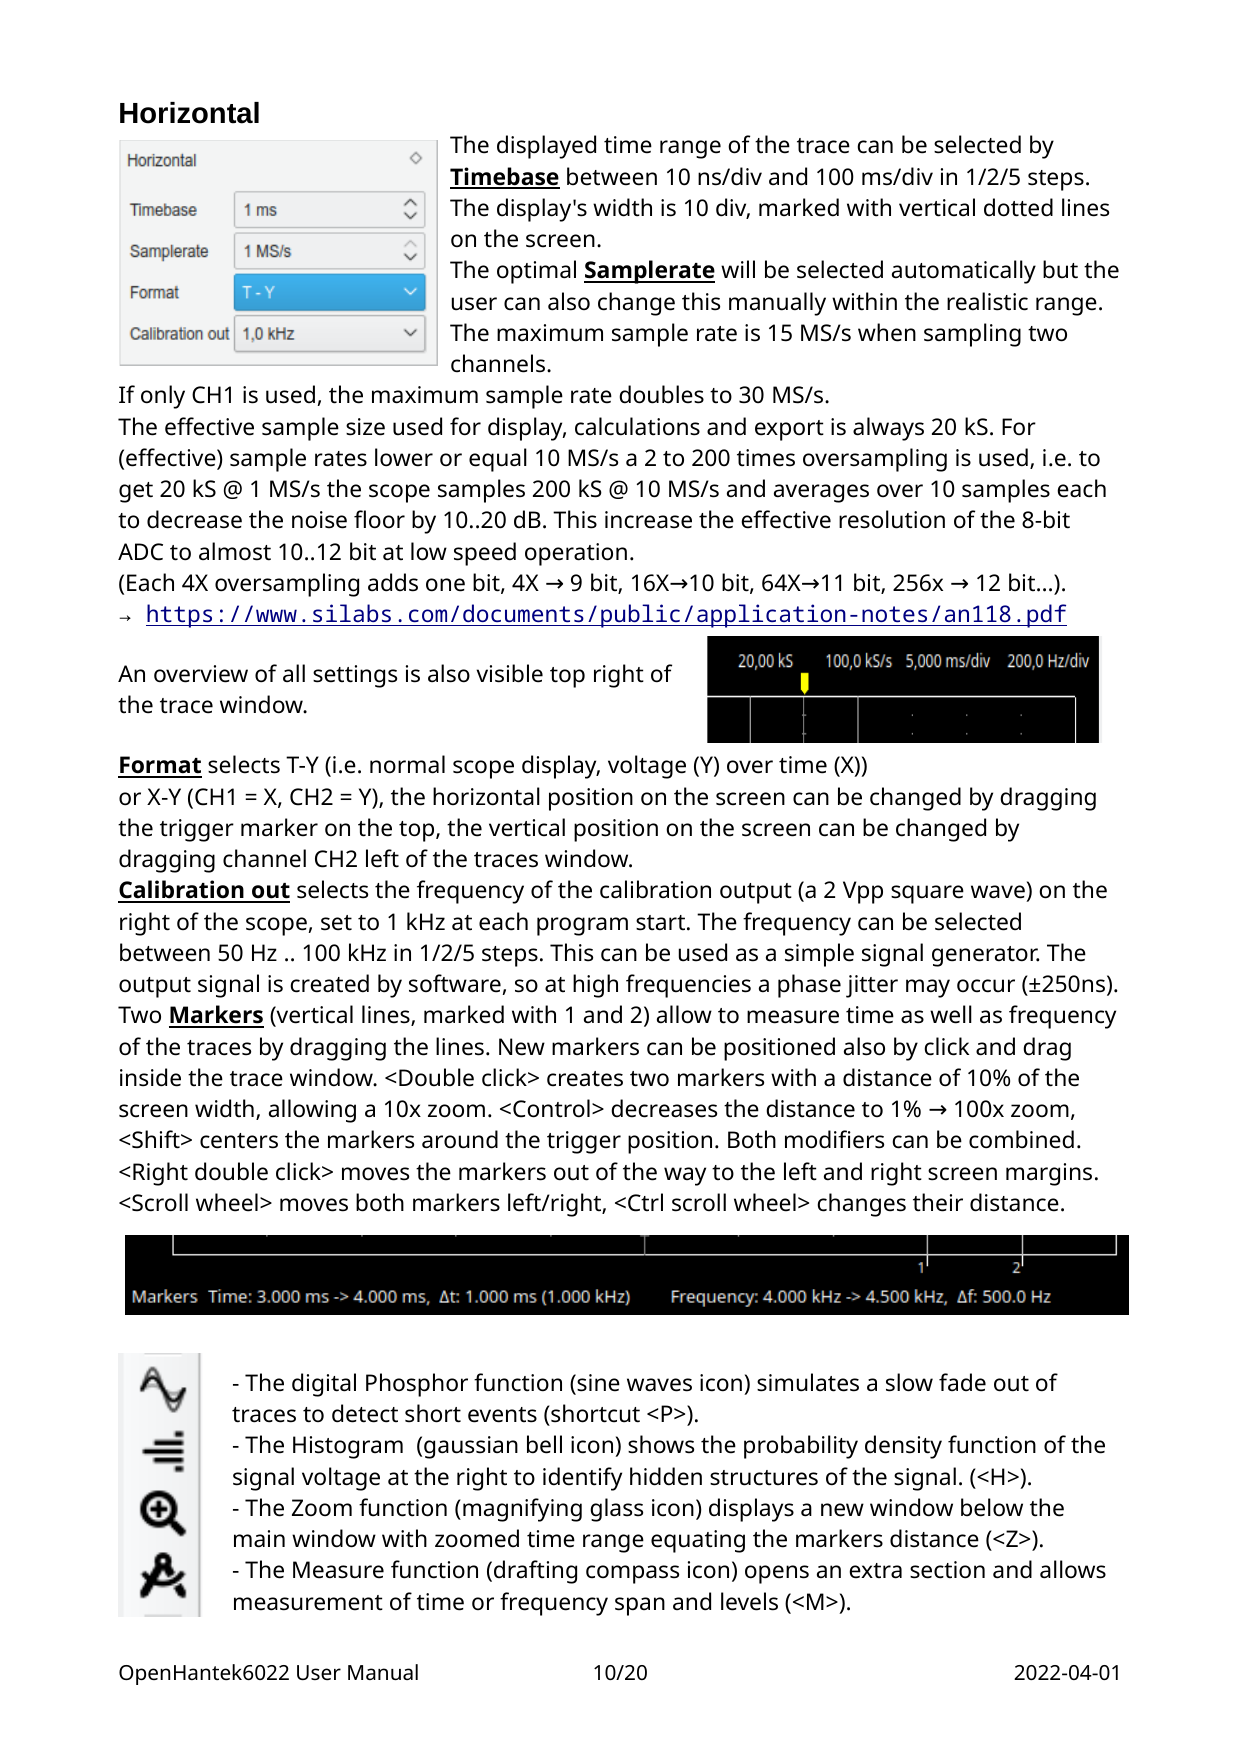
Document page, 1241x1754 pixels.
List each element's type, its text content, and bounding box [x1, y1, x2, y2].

text (Each 4X oversampling adds one bit, 4X → 9 bit, 16X→10 bit, 64X→11 bit, 256x → 12 bit…). [118, 567, 1122, 598]
picture [118, 1353, 203, 1617]
text → https://www.silabs.com/documents/public/application-notes/an118.pdf [118, 598, 1122, 629]
text - The Histogram (gaussian bell icon) shows the probability density function of the signal voltage at the right to identify hidden structures of the signal. (<H>). [203, 1429, 1122, 1492]
text - The digital Phosphor function (sine waves icon) simulates a slow fade out of traces to detect short events (shortcut <P>). [203, 1367, 1122, 1429]
text - The Zoom function (magnifying glass icon) displays a new window below the main window with zoomed time range equating the markers distance (<Z>). [203, 1492, 1122, 1554]
text The optimal Samplerate will be selected automatically but the user can also change this manually within the realistic range. The maximum sample rate is 15 MS/s when sampling two channels. [118, 254, 1122, 379]
text The effective sample size used for display, calculations and export is always 20 kS. For (effective) sample rates lower or equal 10 MS/s a 2 to 200 times oversampling is used, i.e. to get 20 kS @ 1 MS/s the scope samples 200 kS @ 10 MS/s and averages over 10 samples each to decrease the noise floor by 10..20 dB. This increase the effective resolution of the 8-bit ADC to almost 10..12 bit at low speed operation. [118, 411, 1122, 567]
text Format selects T-Y (i.e. normal scope display, voltage (Y) over time (X)) or X-Y (CH1 = X, CH2 = Y), the horizontal position on the screen can be changed by dragging the trigger marker on the top, the vertical position on the screen can be changed by dragging channel CH2 left of the traces window. [118, 749, 1122, 874]
text - The Measure function (drafting compass icon) opens an extra section and allows measurement of time or frequency span and levels (<M>). [203, 1554, 1122, 1617]
text <Scroll wheel> moves both markers left/right, <Ctrl scroll wheel> changes their distance. [118, 1187, 1122, 1218]
subtitle Horizontal [118, 96, 1122, 129]
picture [125, 1235, 1129, 1315]
text Two Markers (vertical lines, marked with 1 and 2) allow to measure time as well as frequency of the traces by dragging the lines. New markers can be positioned also by click and drag inside the trace window. <Double click> creates two markers with a distance of 10% of the screen width, allowing a 10x zoom. <Control> decreases the distance to 1% → 100x zoom, <Shift> centers the markers around the trigger position. Both modifiers can be combined. <Right double click> moves the markers out of the way to the left and right screen margins. [118, 999, 1122, 1187]
text If only CH1 is used, the maximum sample rate doubles to 30 MS/s. [118, 379, 1122, 411]
text The displayed time range of the trace can be selected by Timebase between 10 ns/div and 100 ms/div in 1/2/5 steps. The display's width is 10 div, marked with vertical dotted lines on the screen. [118, 129, 1122, 254]
picture [707, 636, 1103, 667]
text An overview of all settings is also visible top right of the trace window. [118, 658, 1122, 721]
text Calibration out selects the frequency of the calibration output (a 2 Vpp square wave) on the right of the scope, set to 1 kHz at each program start. The frequency can be selected between 50 Hz .. 100 kHz in 1/2/5 steps. This can be used as a simple signal generator. The output signal is created by software, so at high frequencies a phase jitter may occur (±250ns). [118, 874, 1122, 999]
picture [119, 140, 438, 366]
